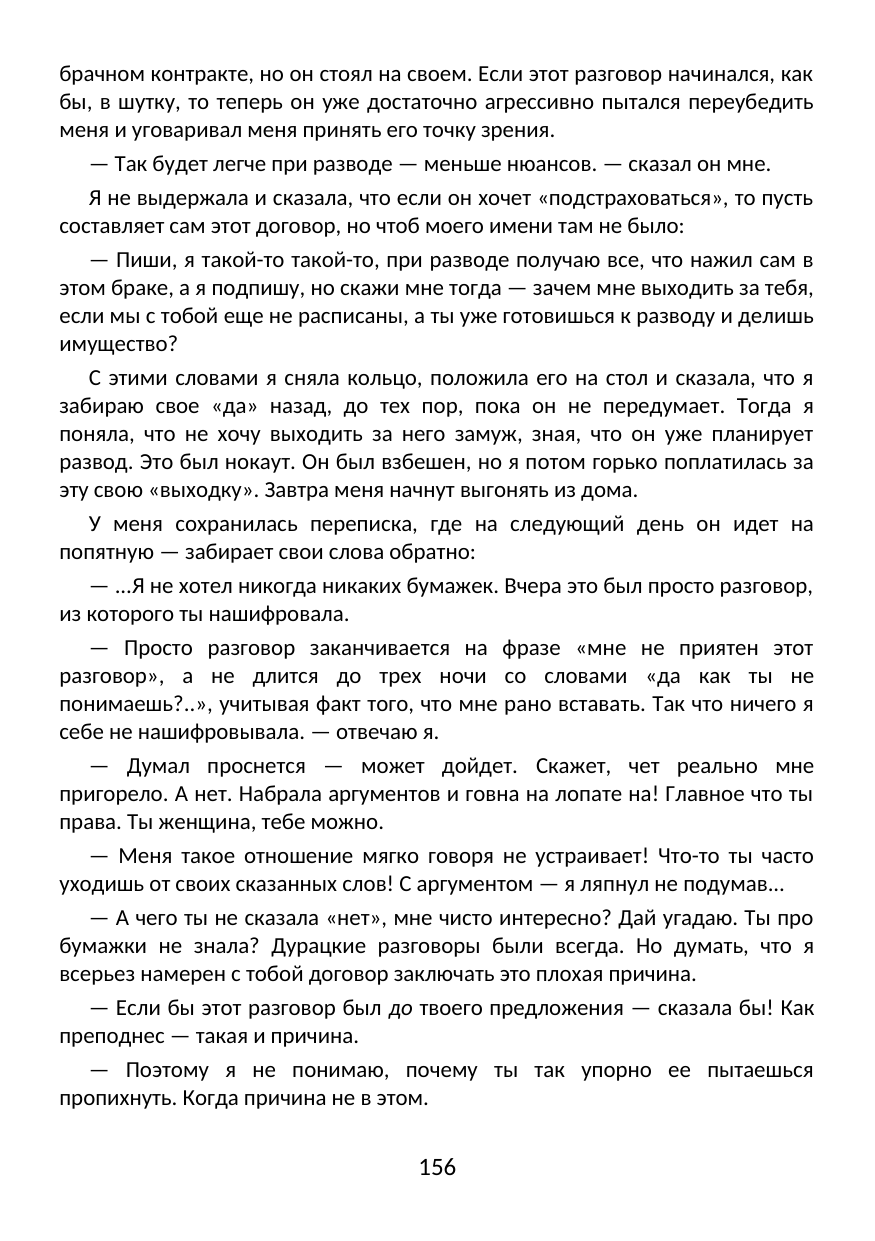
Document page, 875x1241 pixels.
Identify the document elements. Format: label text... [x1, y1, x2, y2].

text брачном контракте, но он стоял на своем. Если этот разговор начинался, как бы, в шутку, то теперь он уже достаточно агрессивно пытался переубедить меня и уговаривал меня принять его точку зрения. [59, 59, 815, 143]
text С этими словами я сняла кольцо, положила его на стол и сказала, что я забираю свое «да» назад, до тех пор, пока он не передумает. Тогда я поняла, что не хочу выходить за него замуж, зная, что он уже планирует развод. Это был нокаут. Он был взбешен, но я потом горько поплатилась за эту свою «выходку». Завтра меня начнут выгонять из дома. [59, 363, 815, 503]
text — Поэтому я не понимаю, почему ты так упорно ее пытаешься пропихнуть. Когда причина не в этом. [59, 1055, 815, 1111]
text — Если бы этот разговор был до твоего предложения — сказала бы! Как преподнес — такая и причина. [59, 993, 815, 1049]
text — А чего ты не сказала «нет», мне чисто интересно? Дай угадаю. Ты про бумажки не знала? Дурацкие разговоры были всегда. Но думать, что я всерьез намерен с тобой договор заключать это плохая причина. [59, 903, 815, 987]
text — Меня такое отношение мягко говоря не устраивает! Что-то ты часто уходишь от своих сказанных слов! С аргументом — я ляпнул не подумав... [59, 841, 815, 897]
text — Просто разговор заканчивается на фразе «мне не приятен этот разговор», а не длится до трех ночи со словами «да как ты не понимаешь?..», учитывая факт того, что мне рано вставать. Так что ничего я себе не нашифровывала. — отвечаю я. [59, 633, 815, 745]
text — Так будет легче при разводе — меньше нюансов. — сказал он мне. [59, 149, 815, 177]
text — ...Я не хотел никогда никаких бумажек. Вчера это был просто разговор, из которого ты нашифровала. [59, 571, 815, 627]
text У меня сохранилась переписка, где на следующий день он идет на попятную — забирает свои слова обратно: [59, 509, 815, 565]
text — Пиши, я такой-то такой-то, при разводе получаю все, что нажил сам в этом браке, а я подпишу, но скажи мне тогда — зачем мне выходить за тебя, если мы с тобой еще не расписаны, а ты уже готовишься к разводу и делишь имущество? [59, 245, 815, 357]
text — Думал проснется — может дойдет. Скажет, чет реально мне пригорело. А нет. Набрала аргументов и говна на лопате на! Главное что ты права. Ты женщина, тебе можно. [59, 751, 815, 835]
text Я не выдержала и сказала, что если он хочет «подстраховаться», то пусть составляет сам этот договор, но чтоб моего имени там не было: [59, 183, 815, 239]
